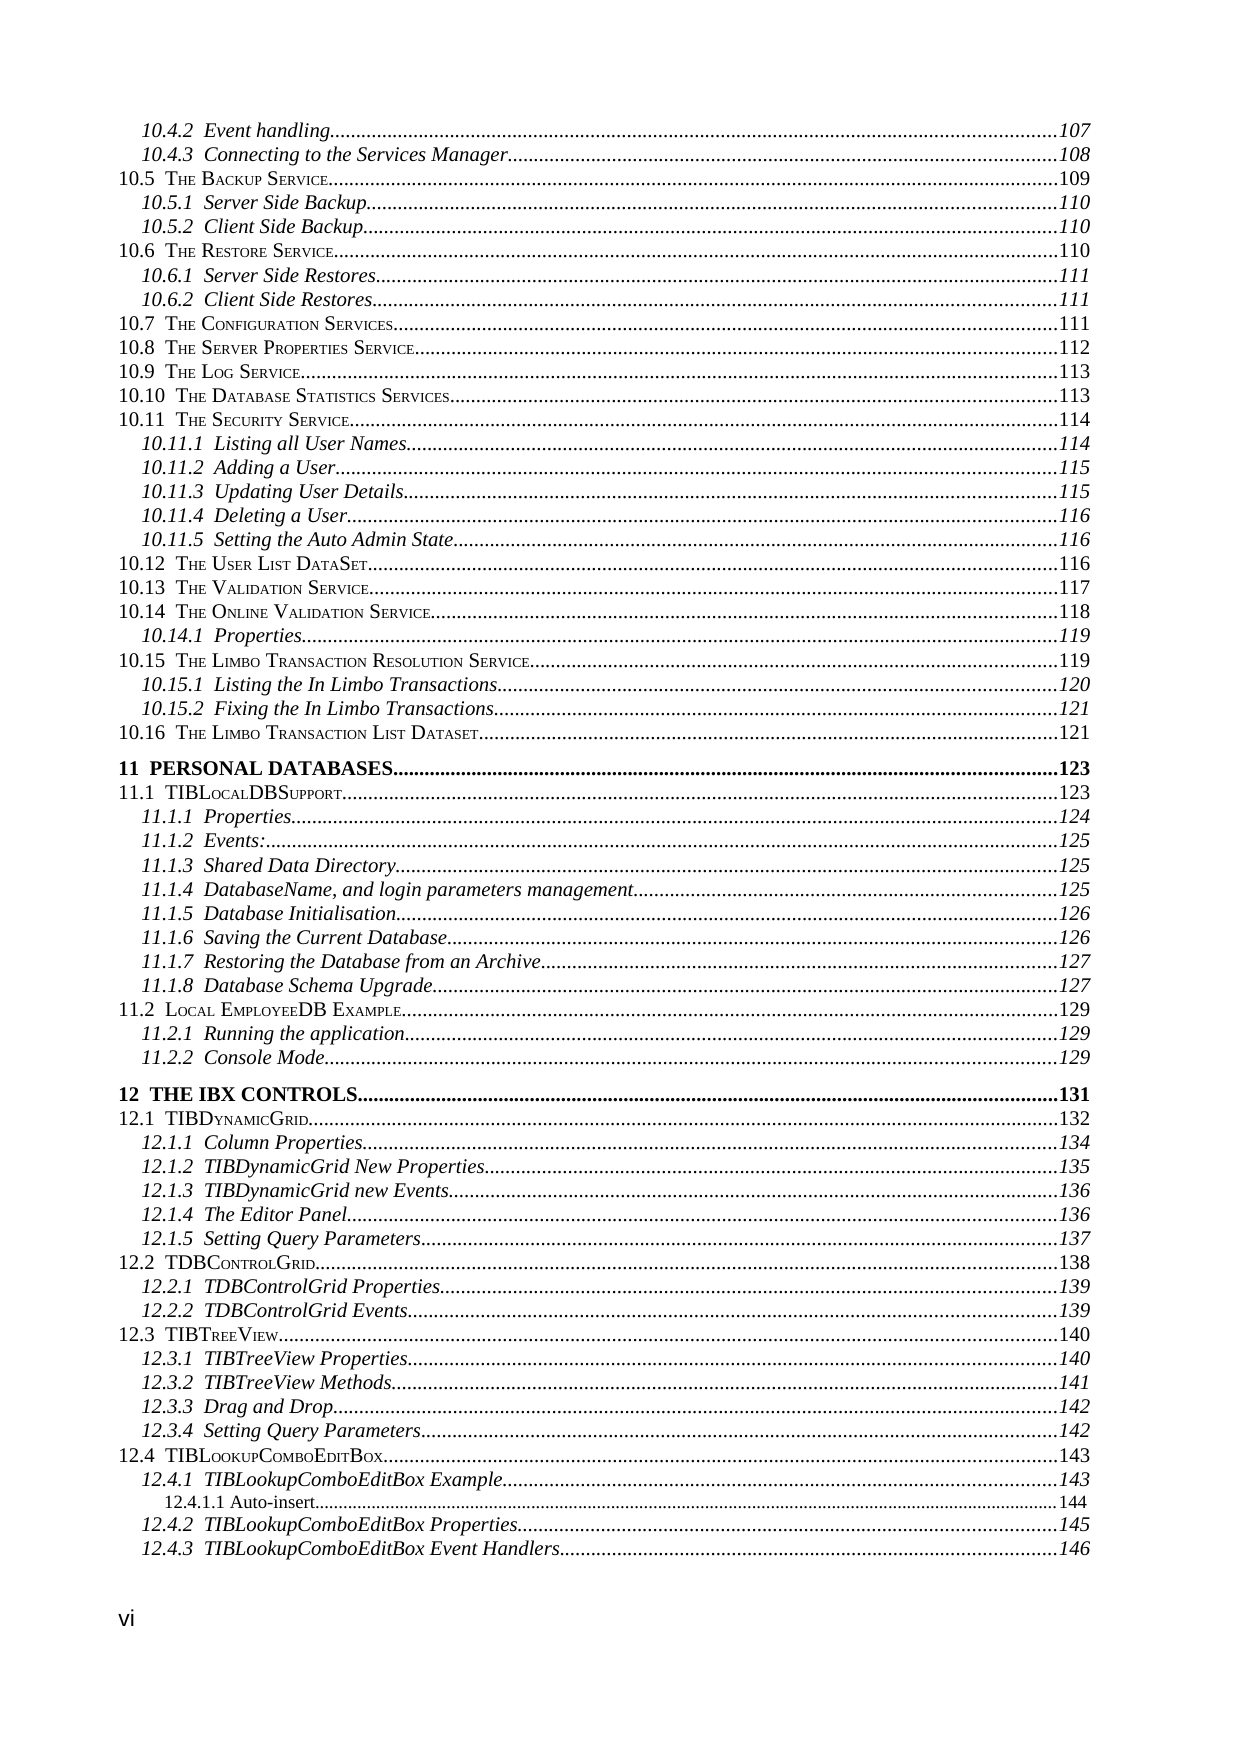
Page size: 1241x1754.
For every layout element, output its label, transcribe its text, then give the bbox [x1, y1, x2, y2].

text 11.1.1 Properties 124 [141, 804, 1122, 828]
text 10.11.3 Updating User Details 115 [141, 479, 1122, 503]
text 11.2.1 Running the application 129 [141, 1021, 1122, 1045]
text 12.4 TIBLookupComboEditBox 143 [118, 1442, 1122, 1467]
text 10.11.4 Deleting a User 116 [141, 503, 1122, 527]
text 10.13 The Validation Service 117 [118, 575, 1122, 599]
text 12.1.3 TIBDynamicGrid new Events 136 [141, 1178, 1122, 1202]
text 10.4.3 Connecting to the Services Manager 108 [141, 142, 1122, 166]
text 10.8 The Server Properties Service 112 [118, 335, 1122, 359]
text 12 The IBX Controls 131 [118, 1082, 1122, 1106]
text 10.7 The Configuration Services 111 [118, 311, 1122, 335]
text 12.3.3 Drag and Drop 142 [141, 1394, 1122, 1418]
text 12.1.5 Setting Query Parameters 137 [141, 1226, 1122, 1250]
text 10.6 The Restore Service 110 [118, 238, 1122, 262]
text 10.15.2 Fixing the In Limbo Transactions 121 [141, 696, 1122, 720]
text 12.4.1 TIBLookupComboEditBox Example 143 [141, 1467, 1122, 1491]
text 12.1.1 Column Properties 134 [141, 1130, 1122, 1154]
text 10.14 The Online Validation Service 118 [118, 599, 1122, 623]
text 10.16 The Limbo Transaction List Dataset 121 [118, 720, 1122, 744]
text 11.1.3 Shared Data Directory 125 [141, 852, 1122, 877]
text 11.1.4 DatabaseName, and login parameters management 125 [141, 877, 1122, 901]
text 12.1.4 The Editor Panel 136 [141, 1202, 1122, 1226]
text 12.2 TDBControlGrid 138 [118, 1250, 1122, 1274]
text 10.6.1 Server Side Restores 111 [141, 262, 1122, 287]
text 10.15 The Limbo Transaction Resolution Service 119 [118, 647, 1122, 672]
text 11.1.7 Restoring the Database from an Archive 127 [141, 949, 1122, 973]
text 10.5.2 Client Side Backup 110 [141, 214, 1122, 238]
text 10.5 The Backup Service 109 [118, 166, 1122, 190]
text 11.1 TIBLocalDBSupport 123 [118, 780, 1122, 804]
text 11.1.6 Saving the Current Database 126 [141, 925, 1122, 949]
text 10.9 The Log Service 113 [118, 359, 1122, 383]
text 12.3.2 TIBTreeView Methods 141 [141, 1370, 1122, 1394]
text 12.2.2 TDBControlGrid Events 139 [141, 1298, 1122, 1322]
text 12.4.3 TIBLookupComboEditBox Event Handlers 146 [141, 1536, 1122, 1560]
text 10.12 The User List DataSet 116 [118, 551, 1122, 575]
text 10.11.5 Setting the Auto Admin State 116 [141, 527, 1122, 551]
text 10.14.1 Properties 119 [141, 623, 1122, 647]
text 10.11 The Security Service 114 [118, 407, 1122, 431]
text 12.1.2 TIBDynamicGrid New Properties 135 [141, 1154, 1122, 1178]
text 10.6.2 Client Side Restores 111 [141, 287, 1122, 311]
text 12.3.4 Setting Query Parameters 142 [141, 1418, 1122, 1442]
text 10.4.2 Event handling 107 [141, 118, 1122, 142]
text 11.1.2 Events: 125 [141, 828, 1122, 852]
text 12.3.1 TIBTreeView Properties 140 [141, 1346, 1122, 1370]
text 11.1.5 Database Initialisation 126 [141, 901, 1122, 925]
text 10.15.1 Listing the In Limbo Transactions 120 [141, 672, 1122, 696]
text 11.1.8 Database Schema Upgrade 127 [141, 973, 1122, 997]
text 10.11.1 Listing all User Names 114 [141, 431, 1122, 455]
text 12.2.1 TDBControlGrid Properties 139 [141, 1274, 1122, 1298]
text 12.4.1.1 Auto-insert 144 [164, 1491, 1122, 1512]
text 10.10 The Database Statistics Services 113 [118, 383, 1122, 407]
text 12.4.2 TIBLookupComboEditBox Properties 145 [141, 1512, 1122, 1536]
text 10.5.1 Server Side Backup 110 [141, 190, 1122, 214]
text 11 Personal Databases 123 [118, 756, 1122, 780]
text 12.3 TIBTreeView 140 [118, 1322, 1122, 1346]
text 10.11.2 Adding a User 115 [141, 455, 1122, 479]
text 11.2.2 Console Mode 129 [141, 1045, 1122, 1069]
text 12.1 TIBDynamicGrid 132 [118, 1106, 1122, 1130]
text 11.2 Local EmployeeDB Example 129 [118, 997, 1122, 1021]
